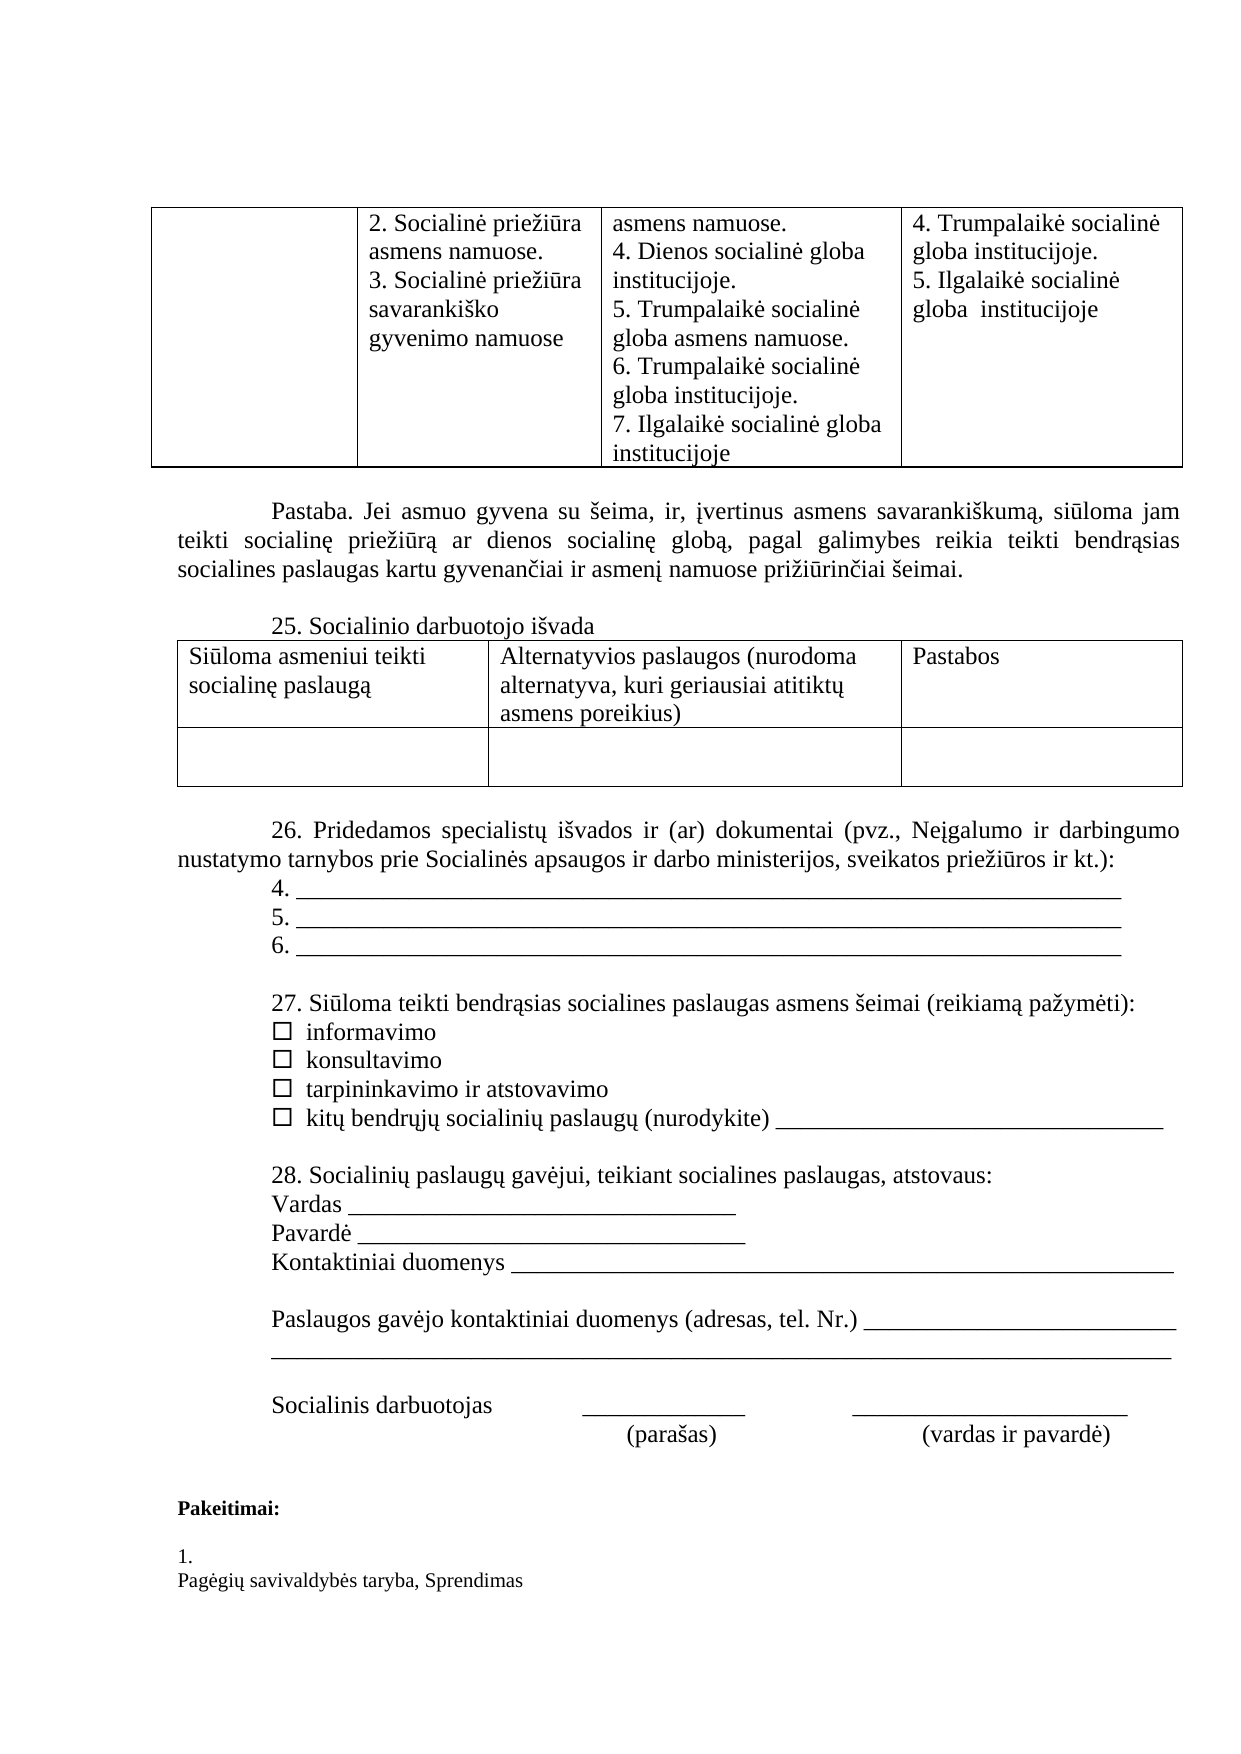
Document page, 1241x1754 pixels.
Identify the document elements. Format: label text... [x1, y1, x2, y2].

text Pagėgių savivaldybės taryba, Sprendimas [177, 1568, 1181, 1592]
text  kitų bendrųjų socialinių paslaugų (nurodykite) _______________________________ [271, 1103, 1181, 1132]
text Kontaktiniai duomenys _____________________________________________________ [177, 1247, 1181, 1276]
text Paslaugos gavėjo kontaktiniai duomenys (adresas, tel. Nr.) _________________________ [177, 1304, 1181, 1333]
table_cell [178, 728, 488, 786]
text Socialinis darbuotojas _____________ ______________________ [177, 1391, 1181, 1419]
table_cell [902, 728, 1182, 786]
text 5. __________________________________________________________________ [271, 902, 1181, 931]
table_cell [489, 728, 901, 786]
text  informavimo [177, 1017, 1181, 1046]
text Vardas _______________________________ [177, 1189, 1181, 1218]
text  tarpininkavimo ir atstovavimo [177, 1074, 1181, 1103]
text (parašas) (vardas ir pavardė) [177, 1419, 1181, 1448]
table_cell [152, 208, 357, 466]
text 25. Socialinio darbuotojo išvada [177, 611, 1181, 640]
table_cell 4. Trumpalaikė socialinė globa institucijoje. 5. Ilgalaikė socialinė globa institucijoje [902, 208, 1182, 466]
table_header Alternatyvios paslaugos (nurodoma alternatyva, kuri geriausiai atitiktų asmens poreikius) [489, 641, 901, 727]
table_header Pastabos [902, 641, 1182, 727]
table_cell 2. Socialinė priežiūra asmens namuose. 3. Socialinė priežiūra savarankiško gyvenimo namuose [358, 208, 601, 466]
text 26. Pridedamos specialistų išvados ir (ar) dokumentai (pvz., Neįgalumo ir darbingumo nustatymo tarnybos prie Socialinės apsaugos ir darbo ministerijos, sveikatos priežiūros ir kt.): [177, 816, 1181, 873]
text 6. __________________________________________________________________ [271, 931, 1181, 959]
text Pakeitimai: [177, 1496, 1181, 1520]
text 4. __________________________________________________________________ [271, 873, 1181, 902]
table_header Siūloma asmeniui teikti socialinę paslaugą [178, 641, 488, 727]
text  konsultavimo [177, 1046, 1181, 1074]
table_cell asmens namuose. 4. Dienos socialinė globa institucijoje. 5. Trumpalaikė socialinė globa asmens namuose. 6. Trumpalaikė socialinė globa institucijoje. 7. Ilgalaikė socialinė globa institucijoje [602, 208, 901, 466]
text ________________________________________________________________________ [177, 1333, 1181, 1362]
text Pavardė _______________________________ [177, 1218, 1181, 1247]
text 28. Socialinių paslaugų gavėjui, teikiant socialines paslaugas, atstovaus: [177, 1161, 1181, 1189]
text 1. [177, 1544, 1181, 1568]
text Pastaba. Jei asmuo gyvena su šeima, ir, įvertinus asmens savarankiškumą, siūloma jam teikti socialinę priežiūrą ar dienos socialinę globą, pagal galimybes reikia teikti bendrąsias socialines paslaugas kartu gyvenančiai ir asmenį namuose prižiūrinčiai šeimai. [177, 496, 1181, 582]
text 27. Siūloma teikti bendrąsias socialines paslaugas asmens šeimai (reikiamą pažymėti): [177, 988, 1181, 1017]
